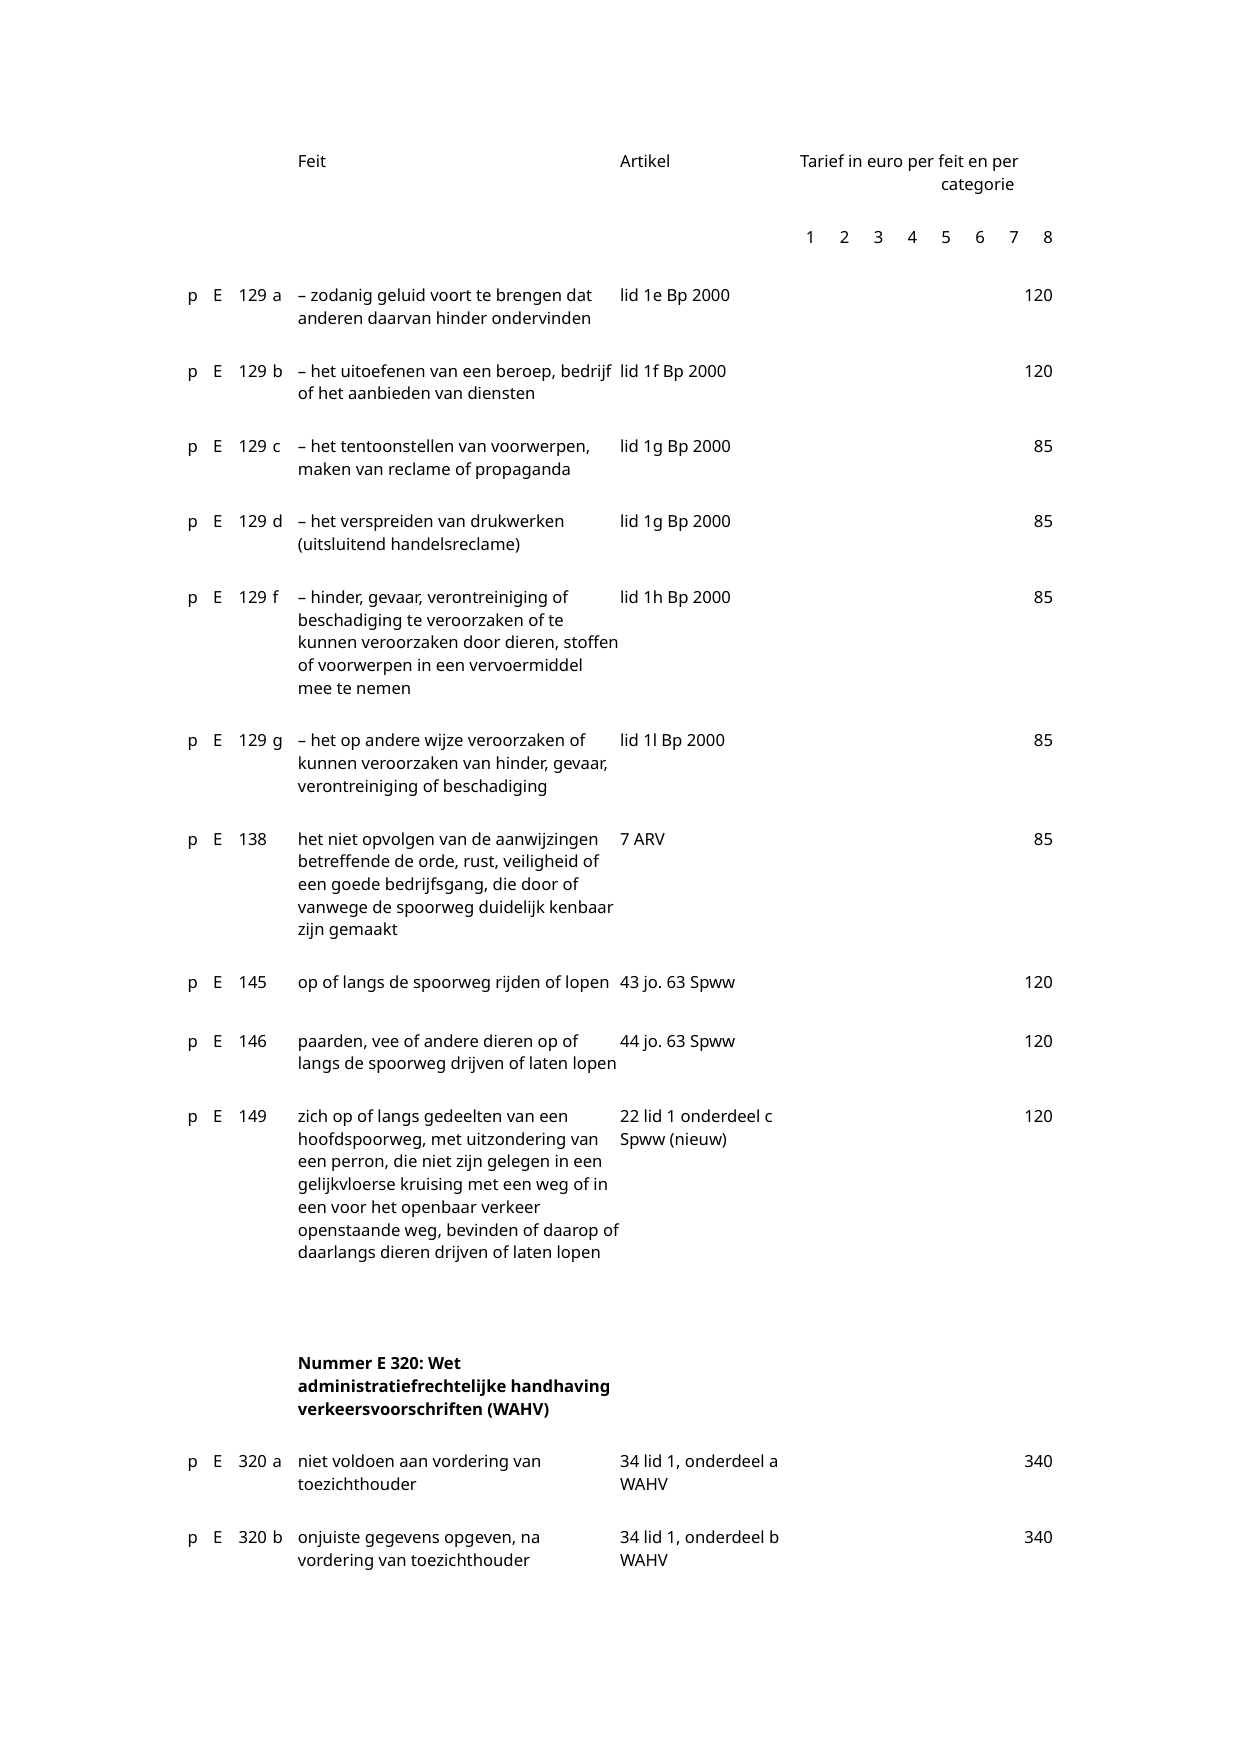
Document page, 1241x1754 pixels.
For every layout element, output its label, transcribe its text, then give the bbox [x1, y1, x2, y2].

table_cell – zodanig geluid voort te brengen dat anderen daarvan hinder ondervinden [298, 284, 620, 359]
table_header [272, 150, 298, 225]
table_cell 7 ARV [620, 827, 781, 971]
table_cell [917, 1526, 951, 1601]
table_cell [985, 435, 1019, 510]
table_cell [951, 827, 985, 971]
table_cell b [272, 1526, 298, 1601]
table_cell onjuiste gegevens opgeven, na vordering van toezichthouder [298, 1526, 620, 1601]
table_cell [815, 1526, 849, 1601]
table_cell [951, 729, 985, 827]
table_cell [815, 1029, 849, 1104]
table_cell [1019, 1294, 1053, 1352]
table_cell E [213, 510, 238, 586]
table_cell [951, 971, 985, 1029]
table_cell 7 [985, 225, 1019, 284]
table_cell [951, 1294, 985, 1352]
table_cell – het uitoefenen van een beroep, bedrijf of het aanbieden van diensten [298, 359, 620, 435]
table_cell 129 [238, 435, 272, 510]
table_cell E [213, 359, 238, 435]
table_cell [985, 510, 1019, 586]
table_cell [272, 1294, 298, 1352]
table_cell [849, 510, 883, 586]
table_cell 34 lid 1, onderdeel b WAHV [620, 1526, 781, 1601]
table_cell [951, 284, 985, 359]
table_cell a [272, 1450, 298, 1526]
table_cell [849, 435, 883, 510]
table_cell d [272, 510, 298, 586]
table_cell [985, 1352, 1019, 1450]
table_cell 22 lid 1 onderdeel c Spww (nieuw) [620, 1105, 781, 1293]
table_cell [883, 586, 917, 729]
table_cell [781, 729, 815, 827]
table_cell 85 [1019, 435, 1053, 510]
table_cell [272, 827, 298, 971]
table_cell 129 [238, 586, 272, 729]
table_cell [985, 827, 1019, 971]
table_cell [849, 586, 883, 729]
table_cell [849, 1450, 883, 1526]
table_cell Nummer E 320: Wet administratiefrechtelijke handhaving verkeersvoorschriften (WAHV) [298, 1352, 620, 1450]
table_cell [849, 729, 883, 827]
table_cell [917, 729, 951, 827]
table_cell p [188, 359, 213, 435]
table_cell 3 [849, 225, 883, 284]
table_cell [213, 1294, 238, 1352]
table_cell [213, 1352, 238, 1450]
table_cell p [188, 1450, 213, 1526]
table_cell [781, 510, 815, 586]
table_cell p [188, 435, 213, 510]
table_header [1019, 150, 1053, 225]
table_cell [272, 1105, 298, 1293]
table_cell [951, 359, 985, 435]
table_cell [883, 971, 917, 1029]
table_cell [781, 435, 815, 510]
table_cell [781, 1450, 815, 1526]
table_cell 120 [1019, 284, 1053, 359]
table_cell 85 [1019, 827, 1053, 971]
table_cell 2 [815, 225, 849, 284]
table_cell paarden, vee of andere dieren op of langs de spoorweg drijven of laten lopen [298, 1029, 620, 1104]
table_cell 320 [238, 1526, 272, 1601]
table_cell [917, 971, 951, 1029]
table_cell [272, 1352, 298, 1450]
table_cell [781, 971, 815, 1029]
table_cell 6 [951, 225, 985, 284]
table_cell p [188, 729, 213, 827]
table_cell [849, 827, 883, 971]
table_cell 129 [238, 359, 272, 435]
table_cell 340 [1019, 1526, 1053, 1601]
table_cell 129 [238, 510, 272, 586]
table_cell [883, 1105, 917, 1293]
table_cell [917, 1105, 951, 1293]
table_cell 120 [1019, 1105, 1053, 1293]
table_cell [883, 729, 917, 827]
table_cell 34 lid 1, onderdeel a WAHV [620, 1450, 781, 1526]
table_cell [985, 1105, 1019, 1293]
table_cell 44 jo. 63 Spww [620, 1029, 781, 1104]
table_header [213, 150, 238, 225]
table_cell [849, 1352, 883, 1450]
table_cell [883, 1352, 917, 1450]
table_cell 4 [883, 225, 917, 284]
table_cell [917, 1029, 951, 1104]
table_cell 8 [1019, 225, 1053, 284]
table_cell [917, 586, 951, 729]
table_cell [815, 435, 849, 510]
table_cell 145 [238, 971, 272, 1029]
table_cell [849, 1526, 883, 1601]
table_cell E [213, 827, 238, 971]
table_cell p [188, 1105, 213, 1293]
table_cell lid 1f Bp 2000 [620, 359, 781, 435]
table_cell [985, 1526, 1019, 1601]
table_cell c [272, 435, 298, 510]
table_cell [298, 225, 620, 284]
table_cell [781, 1029, 815, 1104]
table_cell [188, 1294, 213, 1352]
table_cell 129 [238, 729, 272, 827]
table_cell [815, 1105, 849, 1293]
table_header Tarief in euro per feit en per categorie [781, 150, 1019, 225]
table_cell [849, 1105, 883, 1293]
table_cell – hinder, gevaar, verontreiniging of beschadiging te veroorzaken of te kunnen veroorzaken door dieren, stoffen of voorwerpen in een vervoermiddel mee te nemen [298, 586, 620, 729]
table_cell g [272, 729, 298, 827]
table_cell E [213, 729, 238, 827]
table_cell [849, 1029, 883, 1104]
table_cell [917, 284, 951, 359]
table_cell 129 [238, 284, 272, 359]
table_cell [985, 729, 1019, 827]
table_cell p [188, 1029, 213, 1104]
table_cell E [213, 1450, 238, 1526]
table_cell 120 [1019, 971, 1053, 1029]
table_cell [815, 827, 849, 971]
table_cell 85 [1019, 729, 1053, 827]
table_cell [917, 1450, 951, 1526]
table_cell 85 [1019, 586, 1053, 729]
table_cell [620, 1352, 781, 1450]
table_cell [272, 225, 298, 284]
table_cell [951, 1352, 985, 1450]
table_cell 146 [238, 1029, 272, 1104]
table_cell [951, 1450, 985, 1526]
table_cell lid 1l Bp 2000 [620, 729, 781, 827]
table_cell [781, 1352, 815, 1450]
table_cell [883, 827, 917, 971]
table_cell [849, 284, 883, 359]
table_cell [985, 1450, 1019, 1526]
table_cell het niet opvolgen van de aanwijzingen betreffende de orde, rust, veiligheid of een goede bedrijfsgang, die door of vanwege de spoorweg duidelijk kenbaar zijn gemaakt [298, 827, 620, 971]
table_header Artikel [620, 150, 781, 225]
table_cell [272, 1029, 298, 1104]
table_cell E [213, 1029, 238, 1104]
table_cell a [272, 284, 298, 359]
table_cell [951, 435, 985, 510]
table_cell 138 [238, 827, 272, 971]
table_cell [815, 1450, 849, 1526]
table_cell 340 [1019, 1450, 1053, 1526]
table_cell [298, 1294, 620, 1352]
table_cell [815, 284, 849, 359]
table_cell [620, 1294, 781, 1352]
table_cell op of langs de spoorweg rijden of lopen [298, 971, 620, 1029]
table_cell [213, 225, 238, 284]
table_cell p [188, 510, 213, 586]
table_cell [985, 971, 1019, 1029]
table_cell [1019, 1352, 1053, 1450]
table_cell [815, 729, 849, 827]
table_cell E [213, 1526, 238, 1601]
table_cell [883, 1526, 917, 1601]
table_cell [985, 359, 1019, 435]
table_cell [188, 225, 213, 284]
table_cell lid 1g Bp 2000 [620, 435, 781, 510]
table_cell [917, 359, 951, 435]
table_cell 85 [1019, 510, 1053, 586]
table_cell [781, 1526, 815, 1601]
table_cell [188, 1352, 213, 1450]
table_cell [883, 435, 917, 510]
table_cell – het verspreiden van drukwerken (uitsluitend handelsreclame) [298, 510, 620, 586]
table_cell – het op andere wijze veroorzaken of kunnen veroorzaken van hinder, gevaar, verontreiniging of beschadiging [298, 729, 620, 827]
table_cell [620, 225, 781, 284]
table_cell [951, 510, 985, 586]
table_cell 320 [238, 1450, 272, 1526]
table_cell [951, 1526, 985, 1601]
table_cell [883, 1029, 917, 1104]
table_cell E [213, 586, 238, 729]
table_cell [815, 971, 849, 1029]
table_cell [883, 1294, 917, 1352]
table_cell p [188, 827, 213, 971]
table_cell p [188, 1526, 213, 1601]
table_cell [883, 510, 917, 586]
table_cell p [188, 971, 213, 1029]
table_cell 120 [1019, 1029, 1053, 1104]
table_cell [849, 971, 883, 1029]
table_cell [815, 1352, 849, 1450]
table_cell lid 1g Bp 2000 [620, 510, 781, 586]
table_cell E [213, 1105, 238, 1293]
table_cell [883, 359, 917, 435]
table_cell [917, 1294, 951, 1352]
table_cell [781, 827, 815, 971]
table_cell [849, 359, 883, 435]
table_cell zich op of langs gedeelten van een hoofdspoorweg, met uitzondering van een perron, die niet zijn gelegen in een gelijkvloerse kruising met een weg of in een voor het openbaar verkeer openstaande weg, bevinden of daarop of daarlangs dieren drijven of laten lopen [298, 1105, 620, 1293]
table_cell 5 [917, 225, 951, 284]
table_cell f [272, 586, 298, 729]
table_cell [985, 586, 1019, 729]
table_cell [917, 1352, 951, 1450]
table_cell [781, 284, 815, 359]
table_cell [883, 284, 917, 359]
table_cell p [188, 586, 213, 729]
table_cell niet voldoen aan vordering van toezichthouder [298, 1450, 620, 1526]
table_cell [238, 225, 272, 284]
table_cell 1 [781, 225, 815, 284]
table_cell [985, 1029, 1019, 1104]
table_cell [917, 827, 951, 971]
table_cell E [213, 435, 238, 510]
table_cell [781, 1105, 815, 1293]
table_header Feit [298, 150, 620, 225]
table_cell [849, 1294, 883, 1352]
table_cell [917, 510, 951, 586]
table_cell [815, 359, 849, 435]
table_cell p [188, 284, 213, 359]
table_cell [781, 586, 815, 729]
table_cell [238, 1294, 272, 1352]
table_cell lid 1e Bp 2000 [620, 284, 781, 359]
table_cell 120 [1019, 359, 1053, 435]
table_cell – het tentoonstellen van voorwerpen, maken van reclame of propaganda [298, 435, 620, 510]
table_header [238, 150, 272, 225]
table_cell [238, 1352, 272, 1450]
table_cell [781, 1294, 815, 1352]
table_cell b [272, 359, 298, 435]
table_cell [815, 1294, 849, 1352]
table_cell [951, 586, 985, 729]
table_cell [883, 1450, 917, 1526]
table_cell [815, 510, 849, 586]
table_cell [951, 1105, 985, 1293]
table_cell E [213, 971, 238, 1029]
table_cell [917, 435, 951, 510]
table_cell E [213, 284, 238, 359]
table_cell lid 1h Bp 2000 [620, 586, 781, 729]
table_cell 43 jo. 63 Spww [620, 971, 781, 1029]
table_cell [985, 284, 1019, 359]
table_cell [985, 1294, 1019, 1352]
table_cell 149 [238, 1105, 272, 1293]
table_cell [951, 1029, 985, 1104]
table_header [188, 150, 213, 225]
table_cell [815, 586, 849, 729]
table_cell [781, 359, 815, 435]
table_cell [272, 971, 298, 1029]
